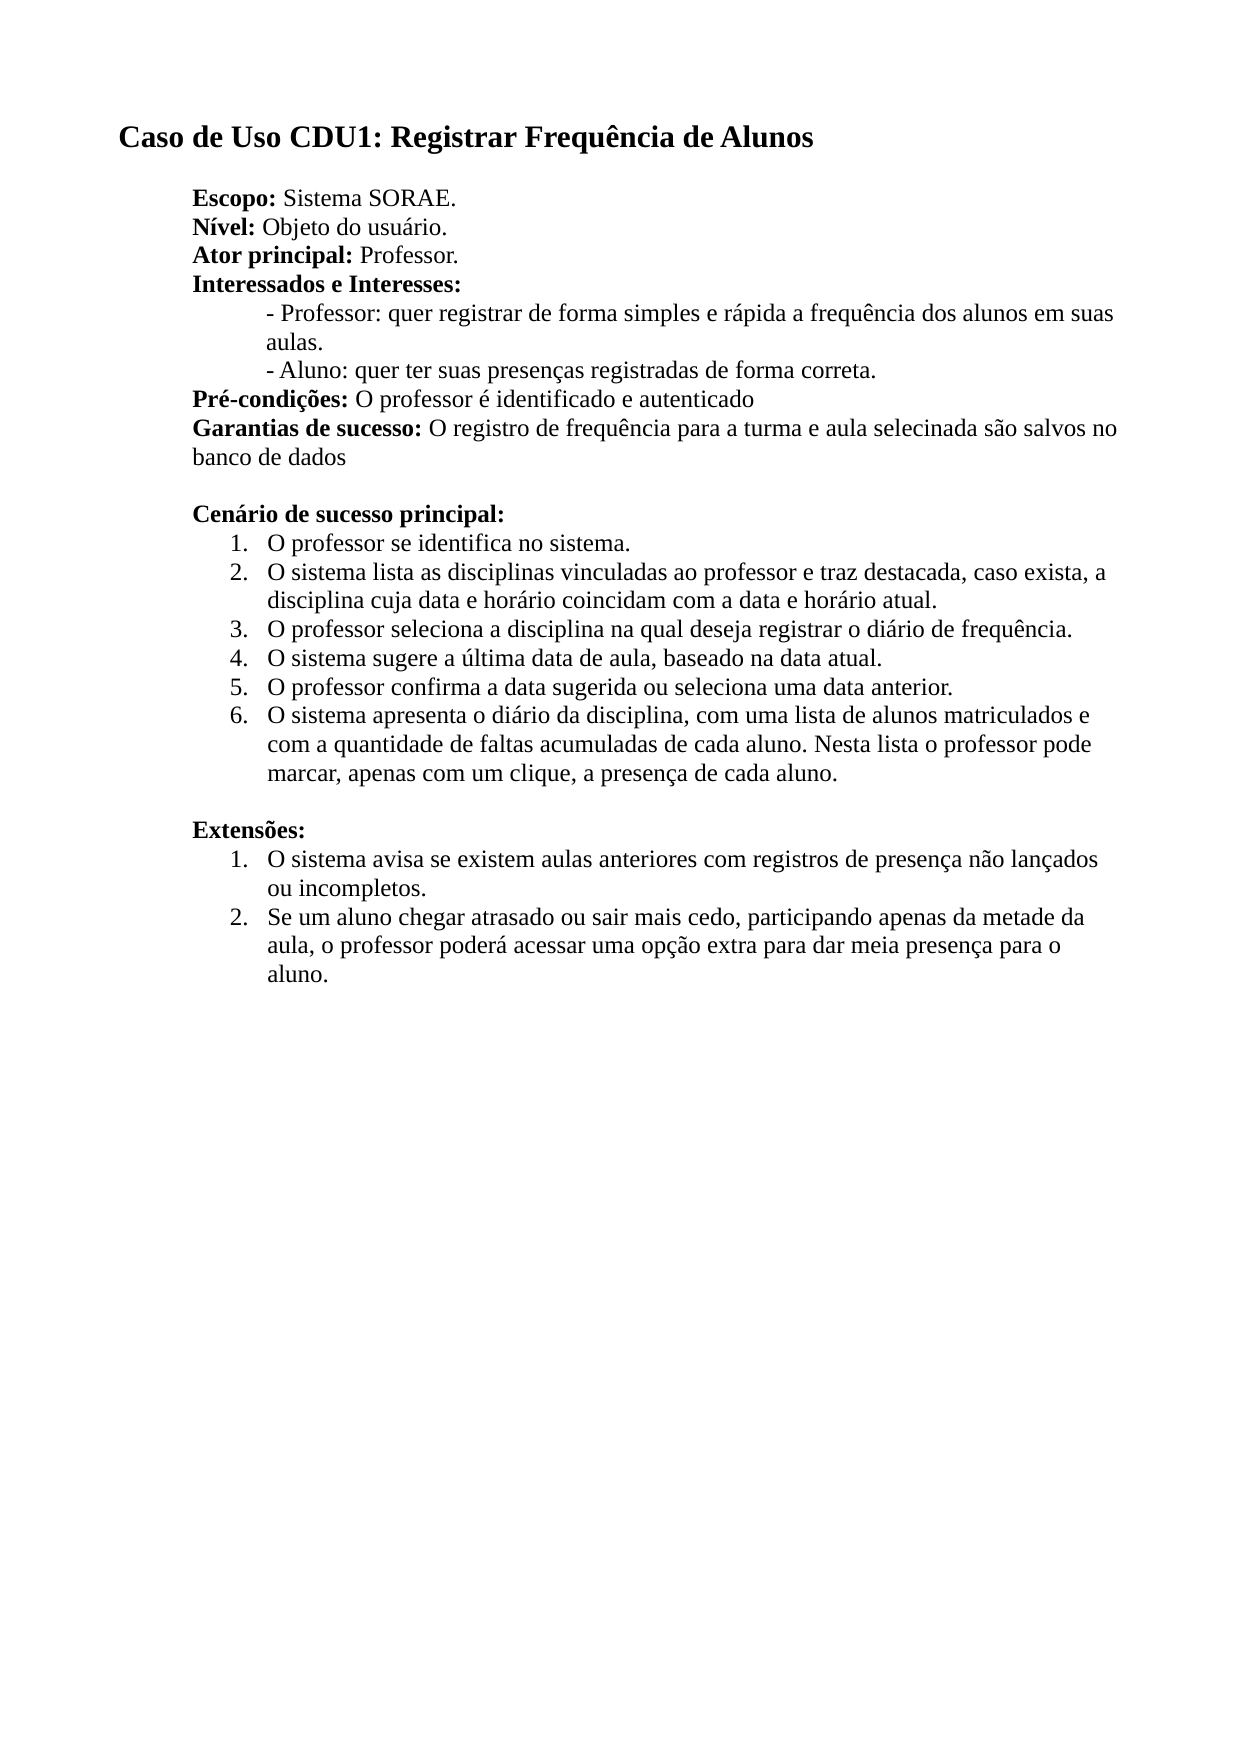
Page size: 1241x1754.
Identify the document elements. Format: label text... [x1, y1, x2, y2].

text - Aluno: quer ter suas presenças registradas de forma correta. [266, 355, 1122, 384]
list O professor seleciona a disciplina na qual deseja registrar o diário de frequência. [229, 614, 1122, 643]
text Extensões: [118, 815, 1122, 844]
text Garantias de sucesso: O registro de frequência para a turma e aula selecinada são salvos no banco de dados [192, 413, 1122, 470]
text Cenário de sucesso principal: [192, 499, 1122, 528]
list O sistema sugere a última data de aula, baseado na data atual. [229, 643, 1122, 672]
list O sistema avisa se existem aulas anteriores com registros de presença não lançados ou incompletos. [229, 844, 1122, 902]
text Pré-condições: O professor é identificado e autenticado [192, 384, 1122, 413]
text Ator principal: Professor. [192, 240, 1122, 269]
text - Professor: quer registrar de forma simples e rápida a frequência dos alunos em suas aulas. [266, 298, 1122, 355]
text Escopo: Sistema SORAE. [192, 183, 1122, 212]
list O professor confirma a data sugerida ou seleciona uma data anterior. [229, 672, 1122, 700]
text Interessados e Interesses: [192, 269, 1122, 298]
text Caso de Uso CDU1: Registrar Frequência de Alunos [118, 118, 1122, 154]
list O sistema apresenta o diário da disciplina, com uma lista de alunos matriculados e com a quantidade de faltas acumuladas de cada aluno. Nesta lista o professor pode marcar, apenas com um clique, a presença de cada aluno. [229, 700, 1122, 787]
list O sistema lista as disciplinas vinculadas ao professor e traz destacada, caso exista, a disciplina cuja data e horário coincidam com a data e horário atual. [229, 557, 1122, 614]
text Nível: Objeto do usuário. [192, 212, 1122, 240]
list Se um aluno chegar atrasado ou sair mais cedo, participando apenas da metade da aula, o professor poderá acessar uma opção extra para dar meia presença para o aluno. [229, 902, 1122, 988]
list O professor se identifica no sistema. [229, 528, 1122, 557]
